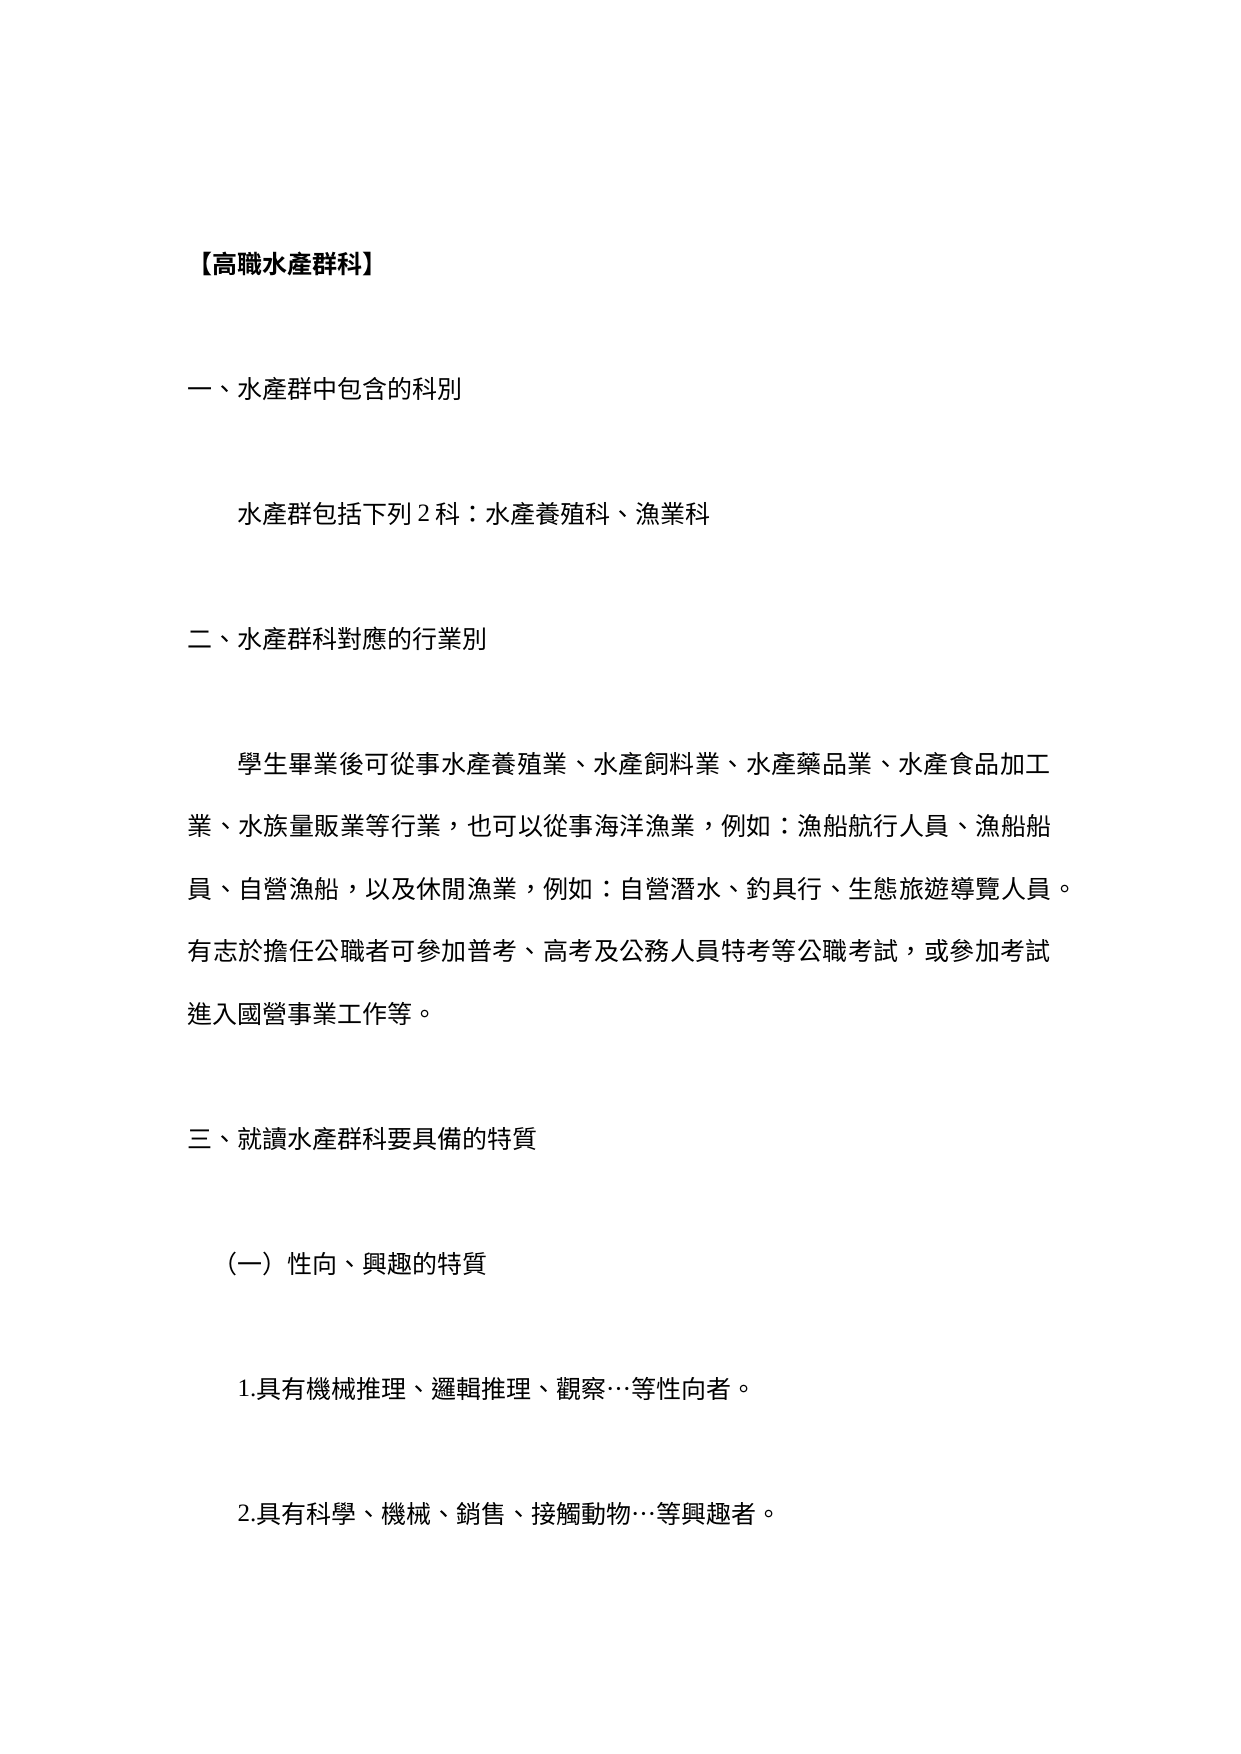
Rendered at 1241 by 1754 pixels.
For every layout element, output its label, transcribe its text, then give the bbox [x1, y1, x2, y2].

text 1.具有機械推理、邏輯推理、觀察…等性向者。 [187, 1346, 1053, 1408]
text 二、水產群科對應的行業別 [187, 596, 1053, 658]
text 一、水產群中包含的科別 [187, 346, 1053, 408]
text 2.具有科學、機械、銷售、接觸動物…等興趣者。 [187, 1471, 1053, 1533]
text 【高職水產群科】 [187, 221, 1053, 283]
text （一）性向、興趣的特質 [212, 1221, 1028, 1283]
text 學生畢業後可從事水產養殖業、水產飼料業、水產藥品業、水產食品加工業、水族量販業等行業，也可以從事海洋漁業，例如：漁船航行人員、漁船船員、自營漁船，以及休閒漁業，例如：自營潛水、釣具行、生態旅遊導覽人員。有志於擔任公職者可參加普考、高考及公務人員特考等公職考試，或參加考試進入國營事業工作等。 [187, 721, 1053, 1033]
text 三、就讀水產群科要具備的特質 [187, 1096, 1053, 1158]
text 水產群包括下列2科：水產養殖科、漁業科 [187, 471, 1053, 533]
